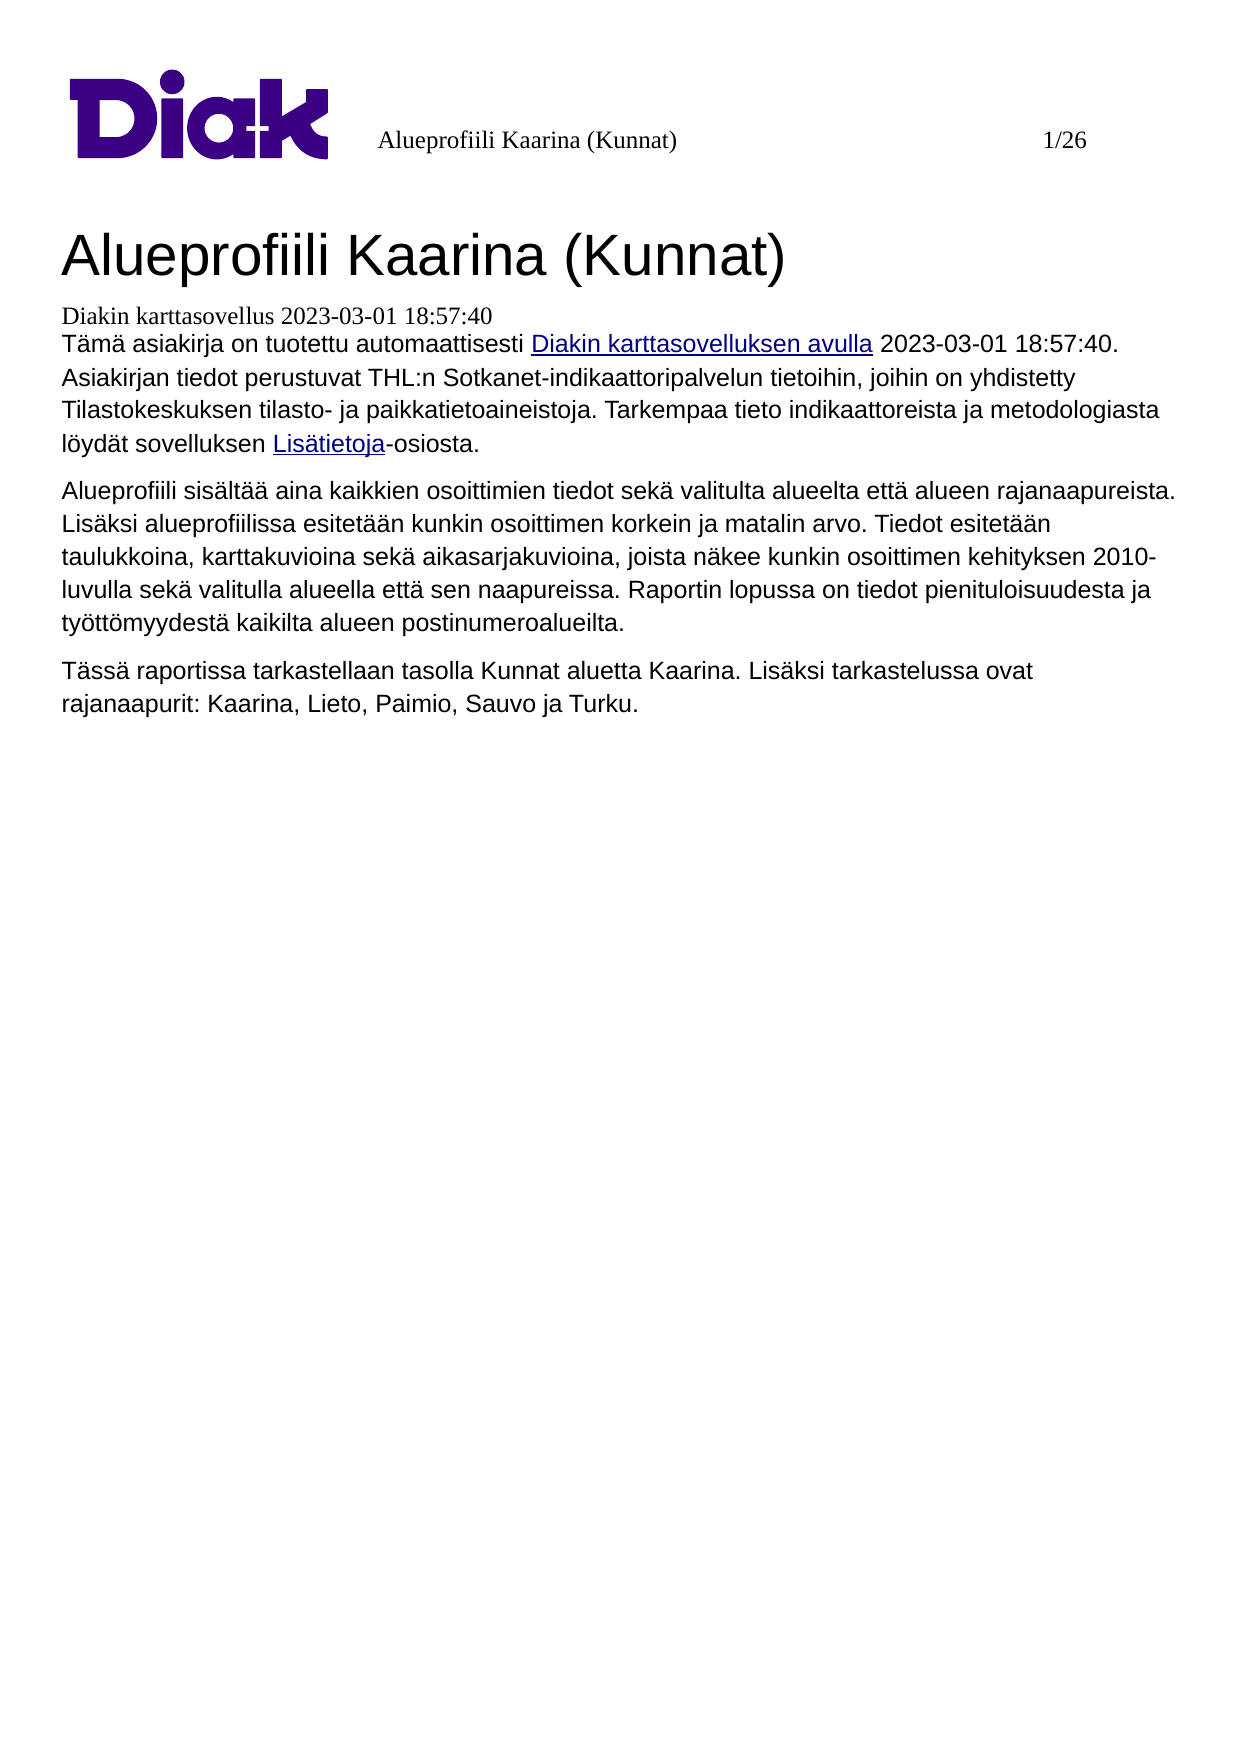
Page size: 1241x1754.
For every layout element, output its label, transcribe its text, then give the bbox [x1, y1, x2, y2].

text Diakin karttasovellus 2023-03-01 18:57:40 [61, 301, 1179, 329]
text Tämä asiakirja on tuotettu automaattisesti Diakin karttasovelluksen avulla 2023-03-01 18:57:40. Asiakirjan tiedot perustuvat THL:n Sotkanet-indikaattoripalvelun tietoihin, joihin on yhdistetty Tilastokeskuksen tilasto- ja paikkatietoaineistoja. Tarkempaa tieto indikaattoreista ja metodologiasta löydät sovelluksen Lisätietoja-osiosta. [61, 329, 1179, 457]
title Alueprofiili Kaarina (Kunnat) [61, 221, 1179, 288]
text Tässä raportissa tarkastellaan tasolla Kunnat aluetta Kaarina. Lisäksi tarkastelussa ovat rajanaapurit: Kaarina, Lieto, Paimio, Sauvo ja Turku. [61, 656, 1179, 718]
text Alueprofiili sisältää aina kaikkien osoittimien tiedot sekä valitulta alueelta että alueen rajanaapureista. Lisäksi alueprofiilissa esitetään kunkin osoittimen korkein ja matalin arvo. Tiedot esitetään taulukkoina, karttakuvioina sekä aikasarjakuvioina, joista näkee kunkin osoittimen kehityksen 2010-luvulla sekä valitulla alueella että sen naapureissa. Raportin lopussa on tiedot pienituloisuudesta ja työttömyydestä kaikilta alueen postinumeroalueilta. [61, 476, 1179, 637]
